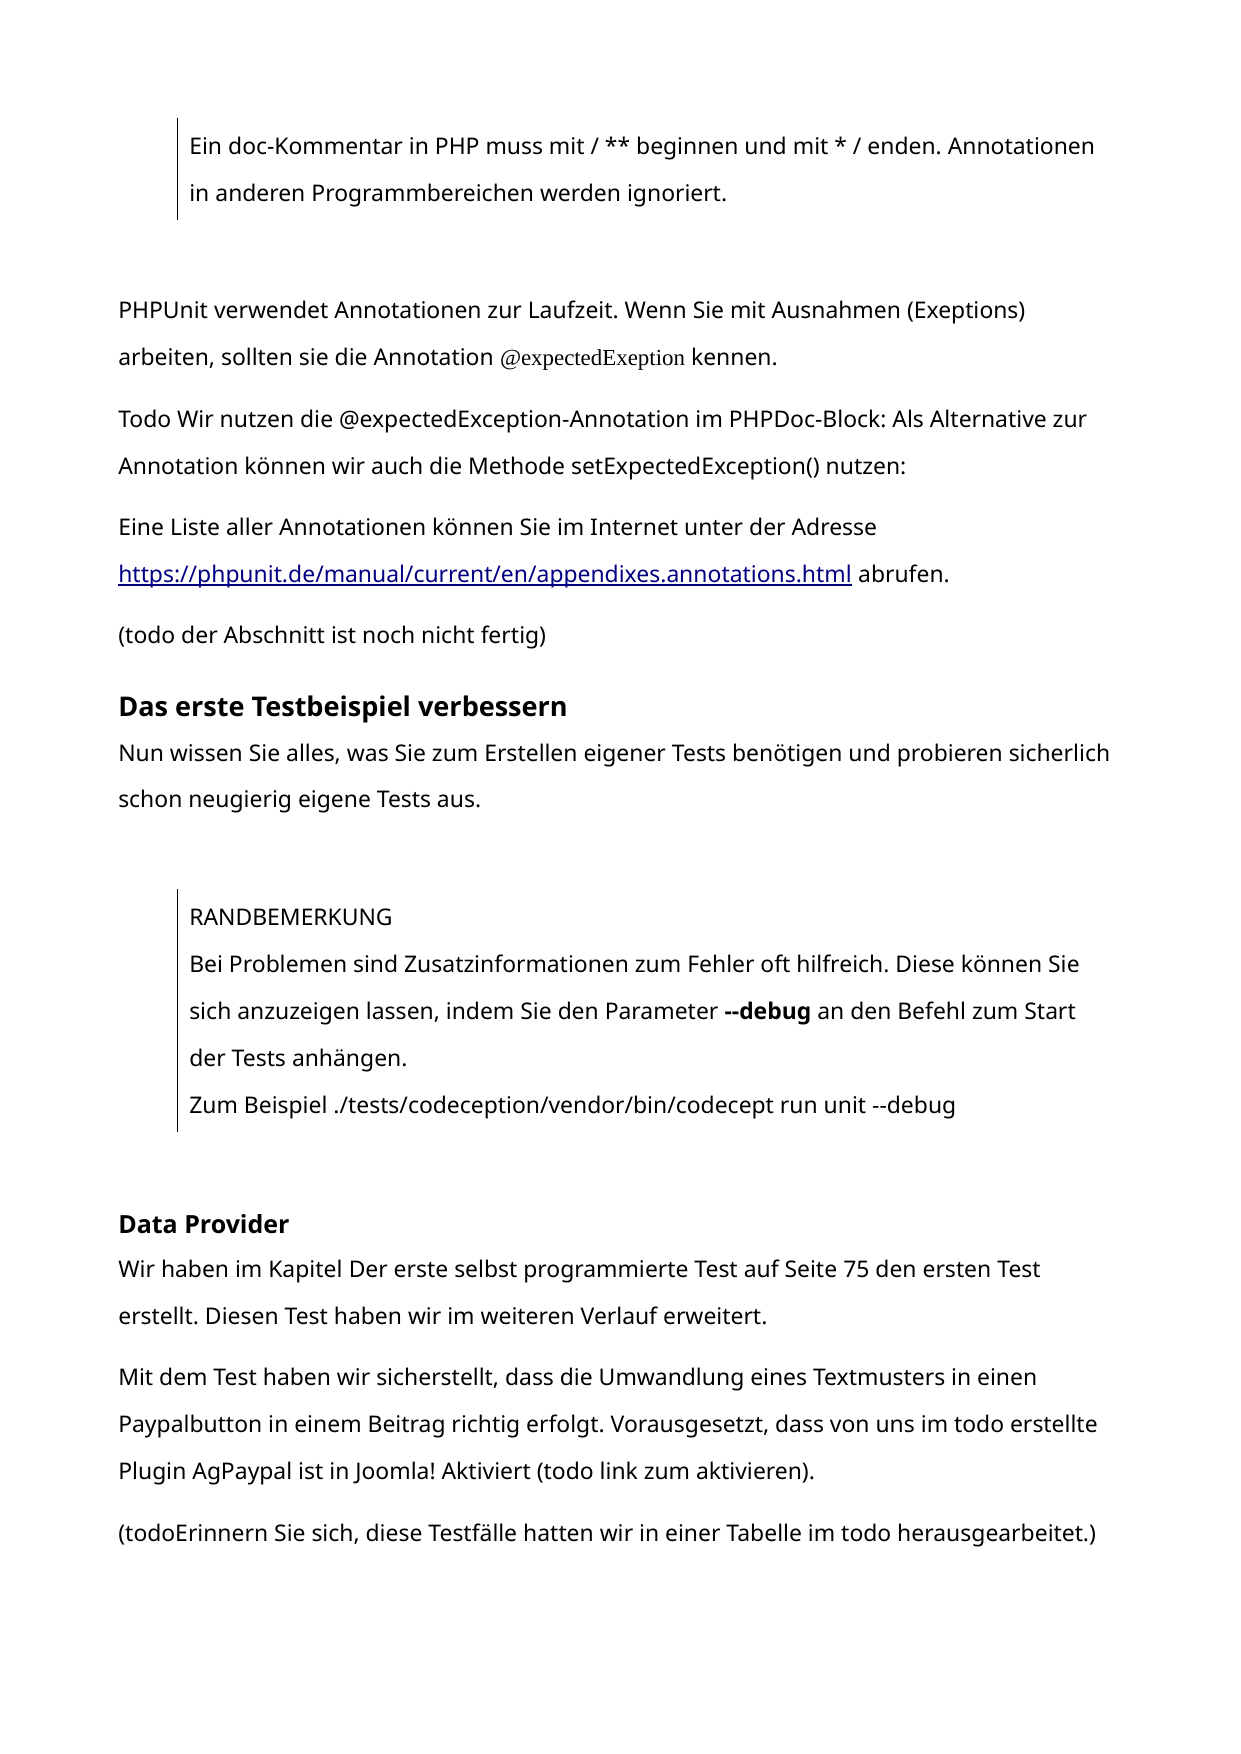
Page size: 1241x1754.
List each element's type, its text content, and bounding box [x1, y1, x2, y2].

text (todo der Abschnitt ist noch nicht fertig) [118, 619, 1122, 651]
text RANDBEMERKUNG Bei Problemen sind Zusatzinformationen zum Fehler oft hilfreich. Diese können Sie sich anzuzeigen lassen, indem Sie den Parameter --debug an den Befehl zum Start der Tests anhängen. Zum Beispiel ./tests/codeception/vendor/bin/codecept run unit --debug [178, 889, 1122, 1132]
text Ein doc-Kommentar in PHP muss mit / ** beginnen und mit * / enden. Annotationen in anderen Programmbereichen werden ignoriert. [178, 118, 1122, 220]
text Nun wissen Sie alles, was Sie zum Erstellen eigener Tests benötigen und probieren sicherlich schon neugierig eigene Tests aus. [118, 737, 1122, 815]
text Eine Liste aller Annotationen können Sie im Internet unter der Adresse https://phpunit.de/manual/current/en/appendixes.annotations.html abrufen. [118, 511, 1122, 589]
text PHPUnit verwendet Annotationen zur Laufzeit. Wenn Sie mit Ausnahmen (Exeptions) arbeiten, sollten sie die Annotation @expectedExeption kennen. [118, 294, 1122, 373]
text (todoErinnern Sie sich, diese Testfälle hatten wir in einer Tabelle im todo herausgearbeitet.) [118, 1516, 1122, 1548]
text Wir haben im Kapitel Der erste selbst programmierte Test auf Seite 71 den ersten Test erstellt. Diesen Test haben wir im weiteren Verlauf erweitert. [118, 1253, 1122, 1331]
text Mit dem Test haben wir sicherstellt, dass die Umwandlung eines Textmusters in einen Paypalbutton in einem Beitrag richtig erfolgt. Vorausgesetzt, dass von uns im todo erstellte Plugin AgPaypal ist in Joomla! Aktiviert (todo link zum aktivieren). [118, 1361, 1122, 1486]
subtitle Das erste Testbeispiel verbessern [118, 687, 1122, 724]
subtitle Data Provider [118, 1206, 1122, 1240]
text Todo Wir nutzen die @expectedException-Annotation im PHPDoc-Block: Als Alternative zur Annotation können wir auch die Methode setExpectedException() nutzen: [118, 403, 1122, 481]
